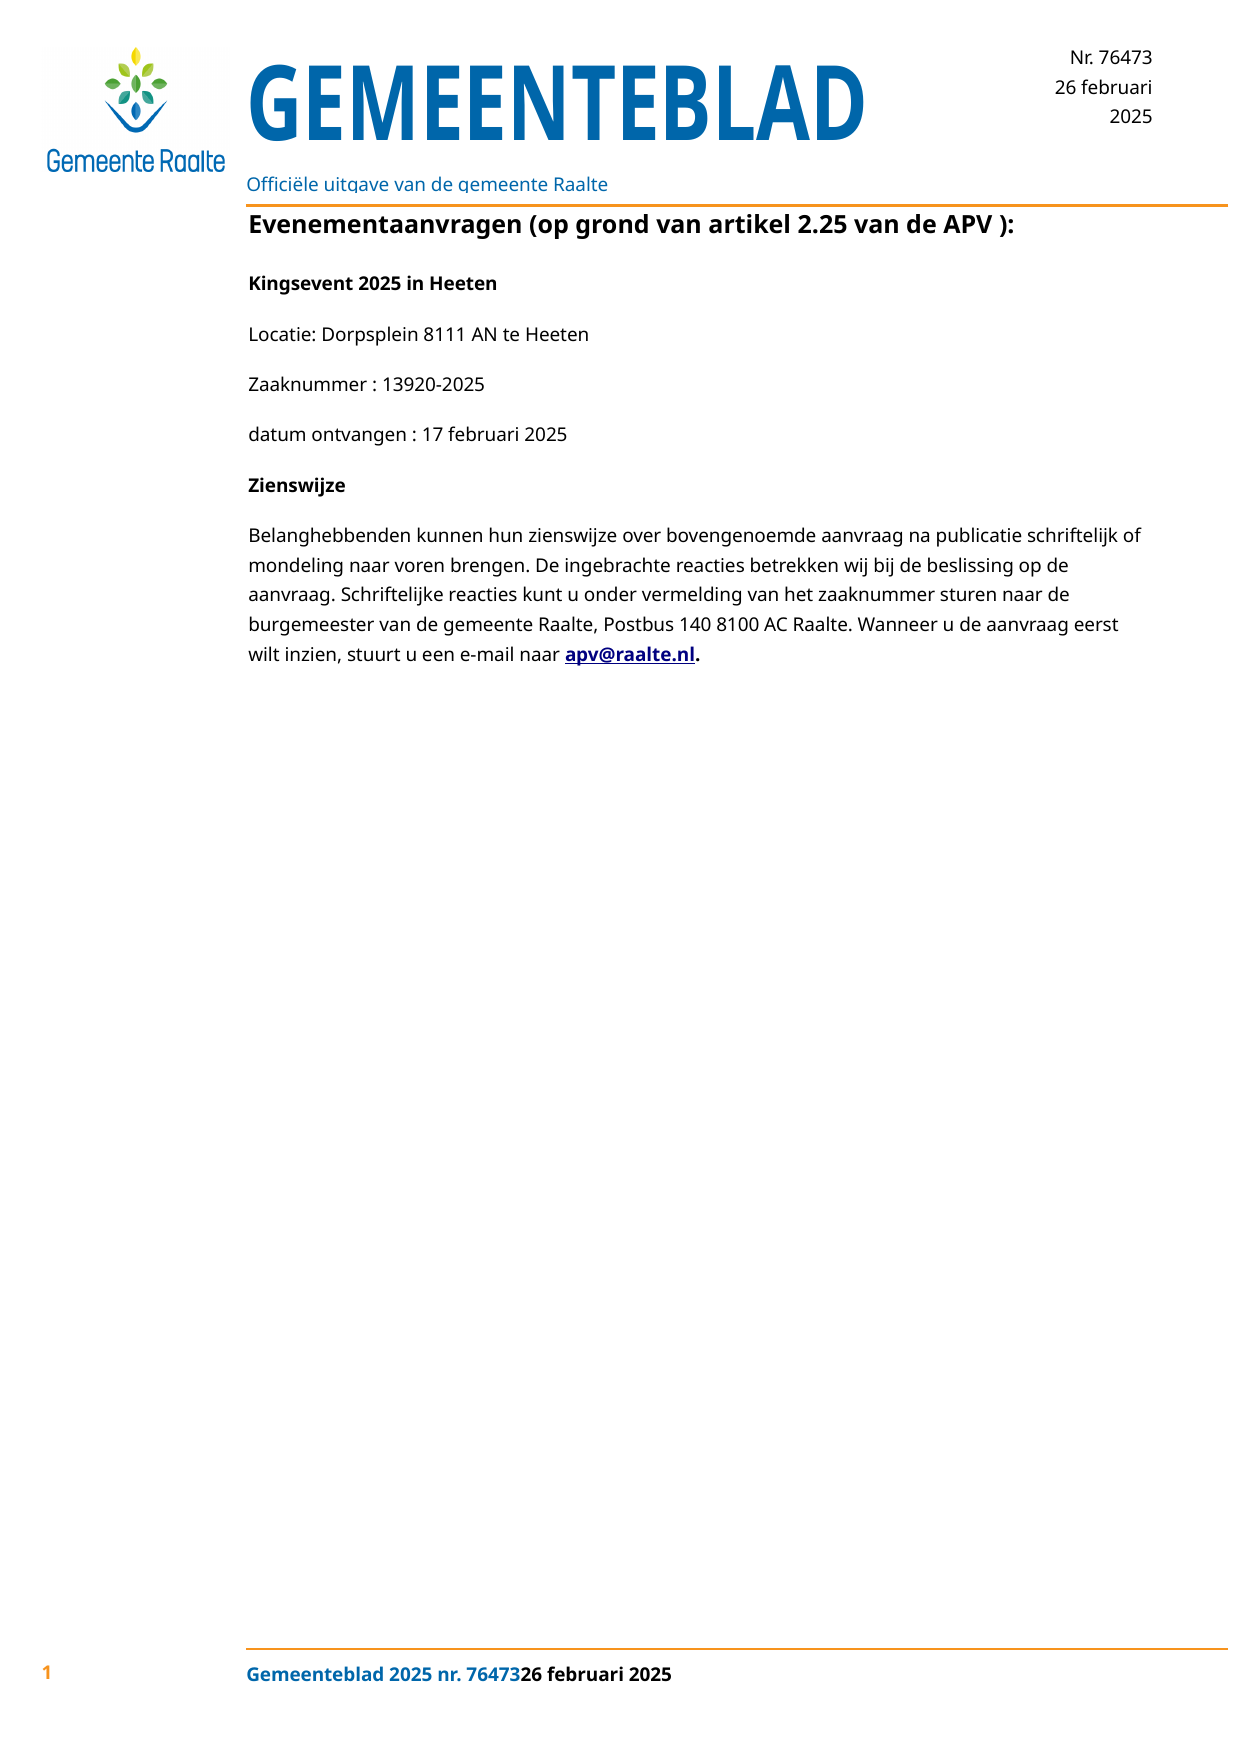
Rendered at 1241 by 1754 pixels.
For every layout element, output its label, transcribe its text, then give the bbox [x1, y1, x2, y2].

text Locatie: Dorpsplein 8111 AN te Heeten [248, 321, 1152, 346]
text Belanghebbenden kunnen hun zienswijze over bovengenoemde aanvraag na publicatie schriftelijk of mondeling naar voren brengen. De ingebrachte reacties betrekken wij bij de beslissing op de aanvraag. Schriftelijke reacties kunt u onder vermelding van het zaaknummer sturen naar de burgemeester van de gemeente Raalte, Postbus 140 8100 AC Raalte. Wanneer u de aanvraag eerst wilt inzien, stuurt u een e-mail naar apv@raalte.nl. [248, 522, 1152, 666]
text Zaaknummer : 13920-2025 [248, 371, 1152, 397]
text Kingsevent 2025 in Heeten [248, 270, 1152, 296]
text Zienswijze [248, 472, 1152, 498]
picture [41, 47, 231, 172]
text Evenementaanvragen (op grond van artikel 2.25 van de APV ): [248, 207, 1152, 241]
text datum ontvangen : 17 februari 2025 [248, 422, 1152, 447]
